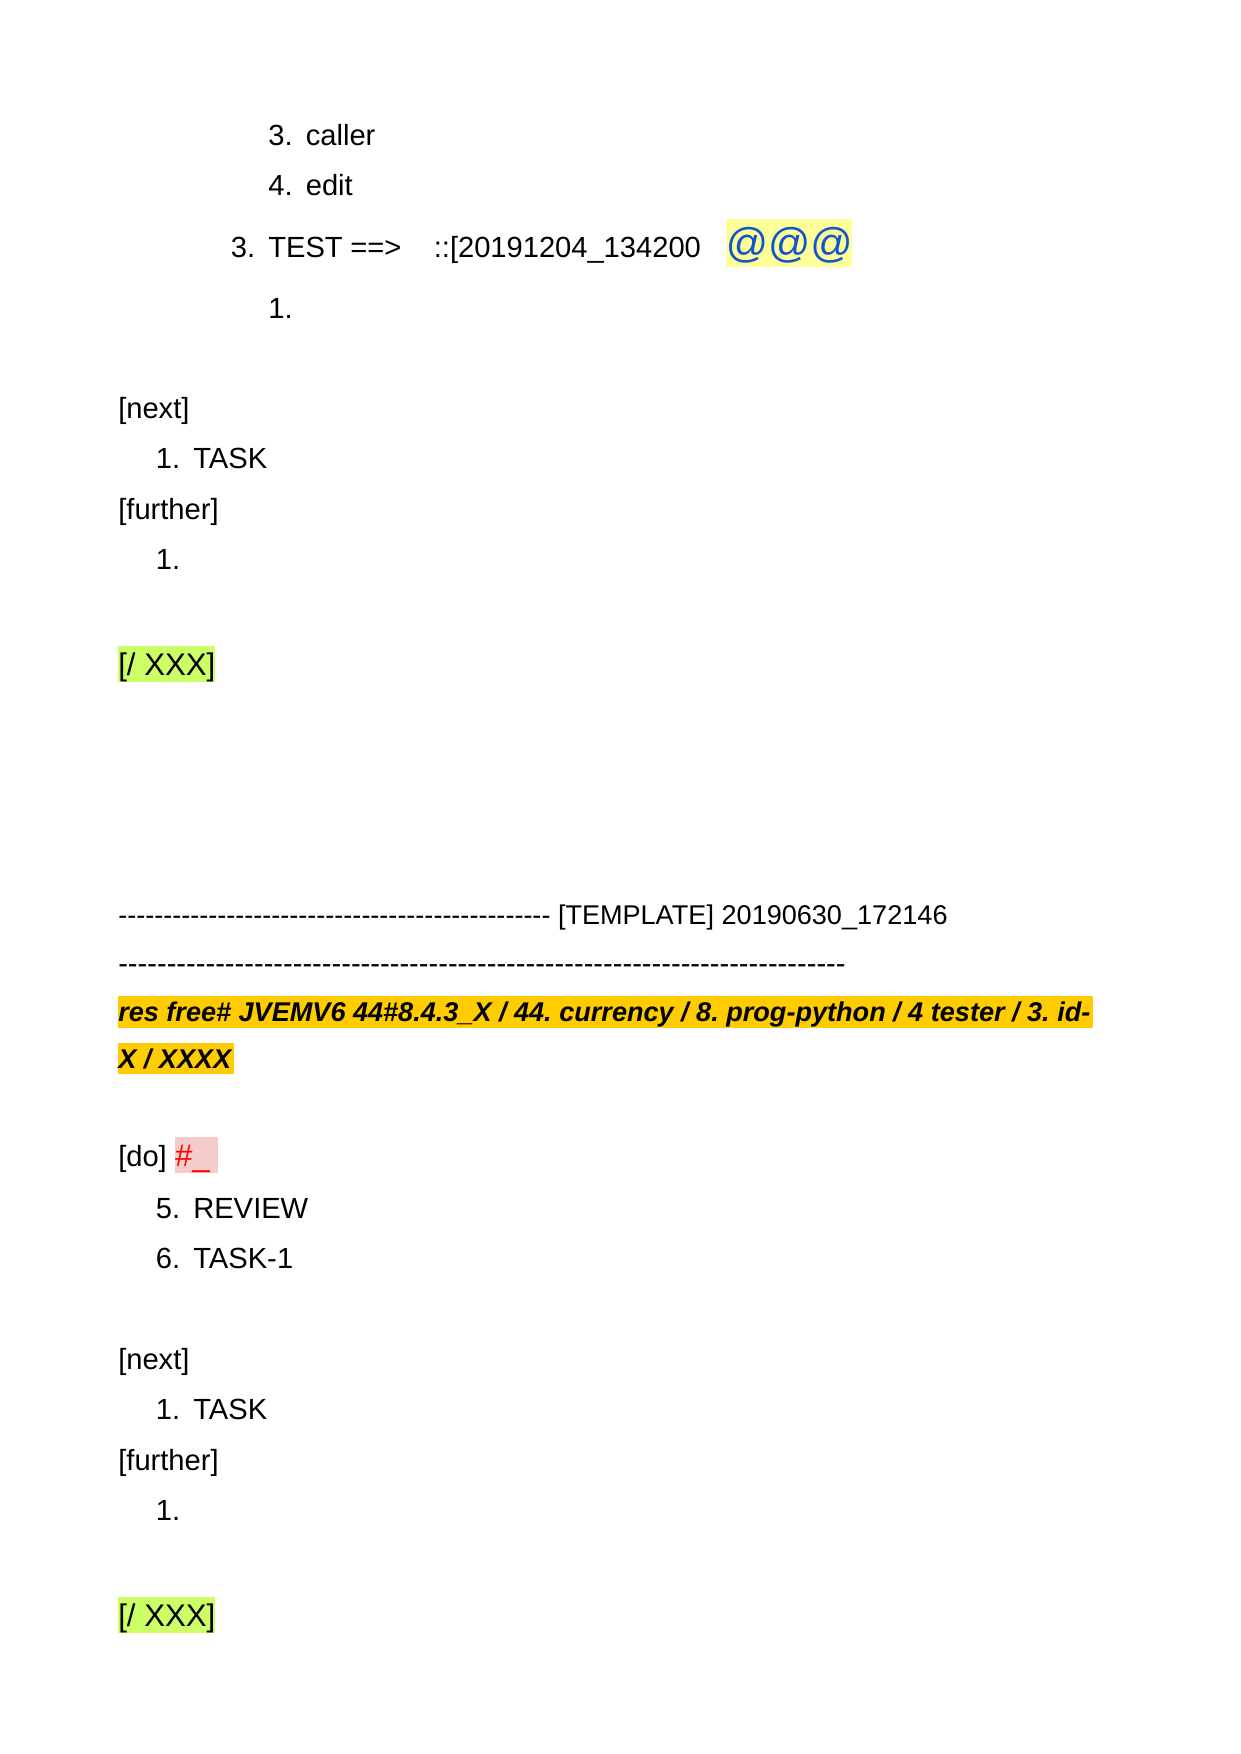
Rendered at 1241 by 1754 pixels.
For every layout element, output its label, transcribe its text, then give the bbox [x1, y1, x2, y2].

text [do] #_ [118, 1137, 1122, 1173]
text [/ XXX] [118, 1543, 1122, 1633]
list edit [268, 168, 1122, 202]
text [next] [118, 391, 1122, 425]
text [further] [118, 492, 1122, 525]
text ------------------------------------------------ [TEMPLATE] 20190630_172146 [118, 899, 1122, 931]
list TEST ==> ::[20191204_134200 @@@ [231, 219, 1122, 267]
list REVIEW [156, 1191, 1122, 1224]
text [further] [118, 1442, 1122, 1476]
text [next] [118, 1342, 1122, 1375]
list TASK [156, 442, 1122, 475]
list caller [268, 118, 1122, 152]
list TASK-1 [156, 1241, 1122, 1275]
list TASK [156, 1392, 1122, 1426]
text [/ XXX] [118, 592, 1122, 682]
text --------------------------------------------------------------------------- [118, 946, 1122, 980]
text res free# JVEMV6 44#8.4.3_X / 44. currency / 8. prog-python / 4 tester / 3. id-X / XXXX [118, 996, 1122, 1074]
